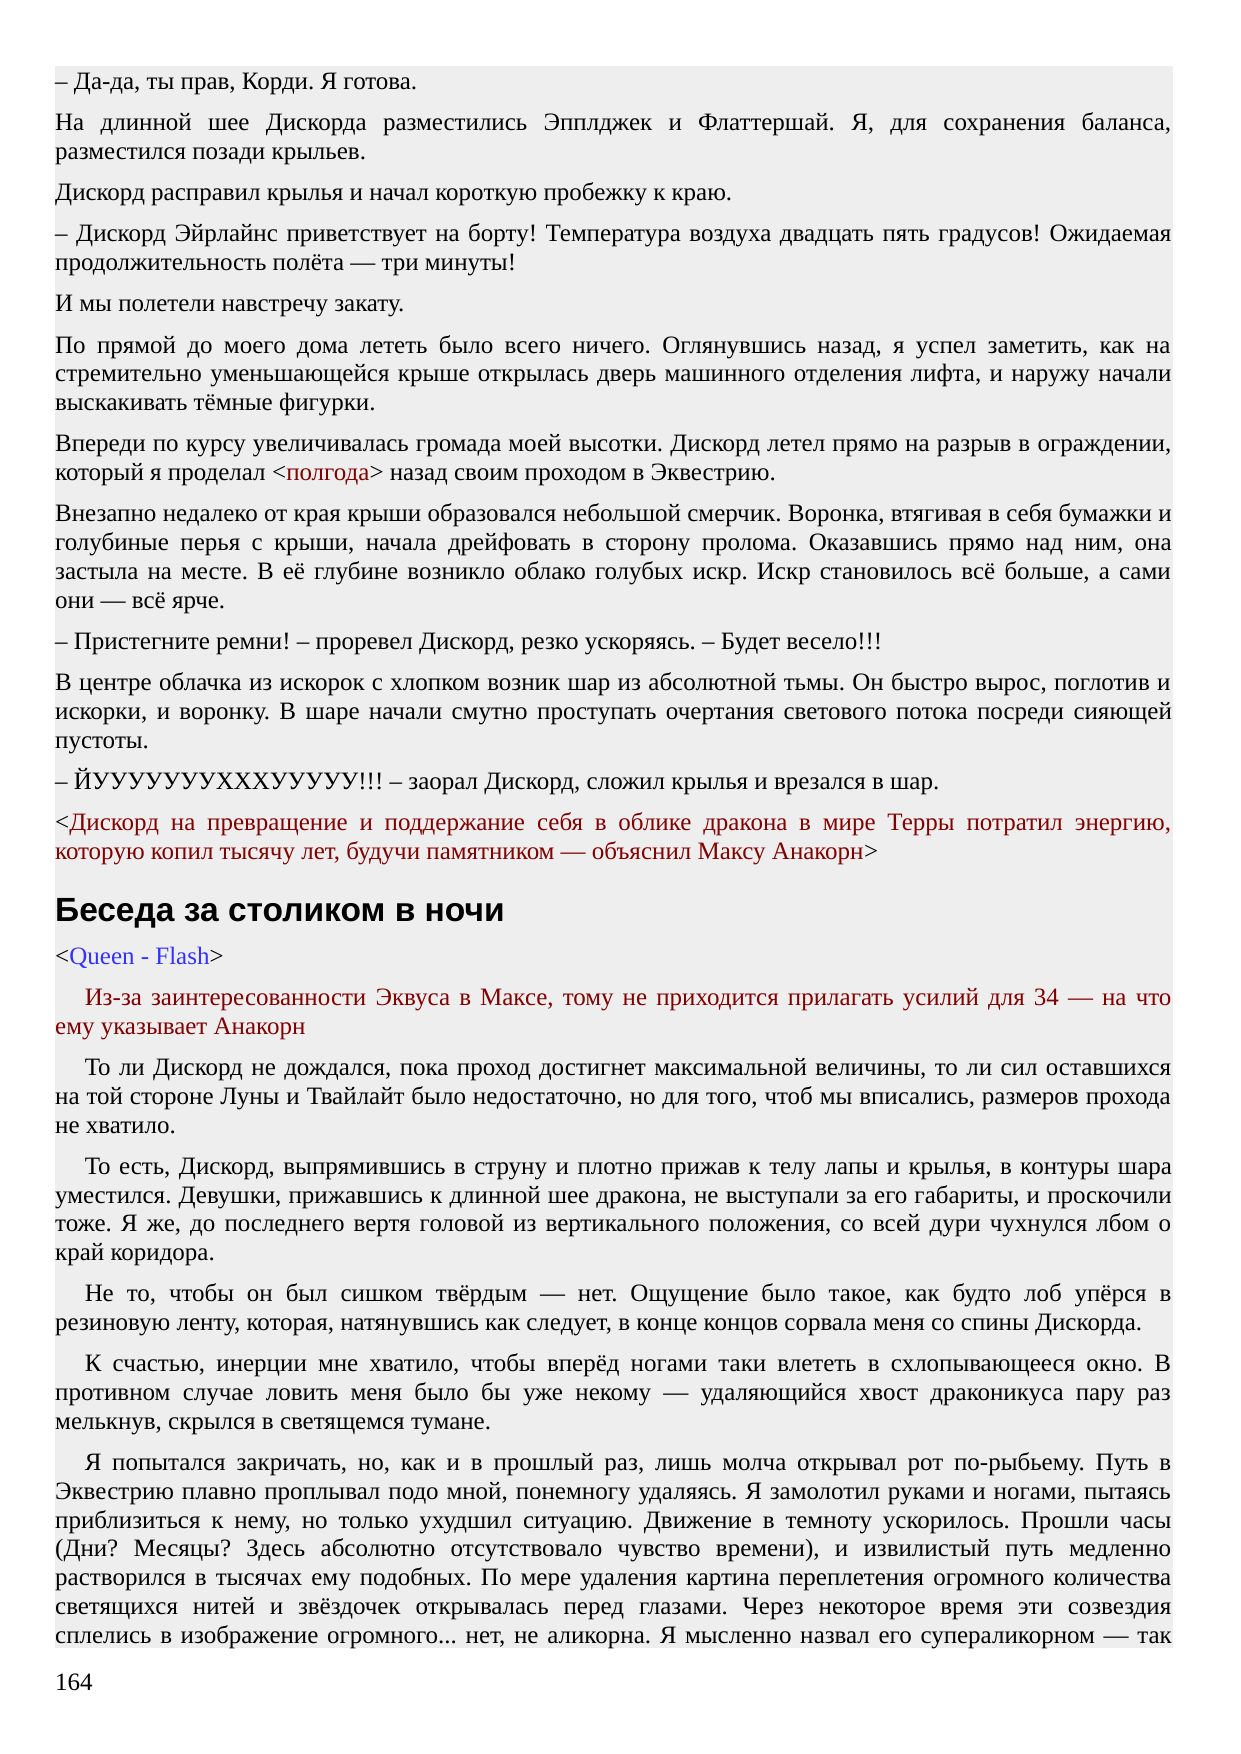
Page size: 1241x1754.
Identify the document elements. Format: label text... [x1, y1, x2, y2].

text Внезапно недалеко от края крыши образовался небольшой смерчик. Воронка, втягивая в себя бумажки и голубиные перья с крыши, начала дрейфовать в сторону пролома. Оказавшись прямо над ним, она застыла на месте. В её глубине возникло облако голубых искр. Искр становилось всё больше, а сами они — всё ярче. [55, 498, 1173, 613]
text То ли Дискорд не дождался, пока проход достигнет максимальной величины, то ли сил оставшихся на той стороне Луны и Твайлайт было недостаточно, но для того, чтоб мы вписались, размеров прохода не хватило. [55, 1052, 1173, 1138]
text – Пристегните ремни! – проревел Дискорд, резко ускоряясь. – Будет весело!!! [55, 626, 1173, 655]
text <Queen - Flash> [55, 941, 1173, 970]
text <Дискорд на превращение и поддержание себя в облике дракона в мире Терры потратил энергию, которую копил тысячу лет, будучи памятником — объяснил Максу Анакорн> [55, 807, 1173, 865]
text Дискорд расправил крылья и начал короткую пробежку к краю. [55, 177, 1173, 206]
text – ЙУУУУУУУХХХУУУУУ!!! – заорал Дискорд, сложил крылья и врезался в шар. [55, 766, 1173, 795]
text И мы полетели навстречу закату. [55, 288, 1173, 317]
subtitle Беседа за столиком в ночи [55, 890, 1173, 928]
text По прямой до моего дома лететь было всего ничего. Оглянувшись назад, я успел заметить, как на стремительно уменьшающейся крыше открылась дверь машинного отделения лифта, и наружу начали выскакивать тёмные фигурки. [55, 330, 1173, 416]
text В центре облачка из искорок с хлопком возник шар из абсолютной тьмы. Он быстро вырос, поглотив и искорки, и воронку. В шаре начали смутно проступать очертания светового потока посреди сияющей пустоты. [55, 667, 1173, 753]
text Впереди по курсу увеличивалась громада моей высотки. Дискорд летел прямо на разрыв в ограждении, который я проделал <полгода> назад своим проходом в Эквестрию. [55, 428, 1173, 486]
text Из-за заинтересованности Эквуса в Максе, тому не приходится прилагать усилий для 34 — на что ему указывает Анакорн [55, 982, 1173, 1040]
text – Дискорд Эйрлайнс приветствует на борту! Температура воздуха двадцать пять градусов! Ожидаемая продолжительность полёта — три минуты! [55, 218, 1173, 276]
text То есть, Дискорд, выпрямившись в струну и плотно прижав к телу лапы и крылья, в контуры шара уместился. Девушки, прижавшись к длинной шее дракона, не выступали за его габариты, и проскочили тоже. Я же, до последнего вертя головой из вертикального положения, со всей дури чухнулся лбом о край коридора. [55, 1151, 1173, 1266]
text К счастью, инерции мне хватило, чтобы вперёд ногами таки влететь в схлопывающееся окно. В противном случае ловить меня было бы уже некому — удаляющийся хвост драконикуса пару раз мелькнув, скрылся в светящемся тумане. [55, 1348, 1173, 1435]
text – Да-да, ты прав, Корди. Я готова. [55, 66, 1173, 95]
text Не то, чтобы он был сишком твёрдым — нет. Ощущение было такое, как будто лоб упёрся в резиновую ленту, которая, натянувшись как следует, в конце концов сорвала меня со спины Дискорда. [55, 1278, 1173, 1336]
text Я попытался закричать, но, как и в прошлый раз, лишь молча открывал рот по-рыбьему. Путь в Эквестрию плавно проплывал подо мной, понемногу удаляясь. Я замолотил руками и ногами, пытаясь приблизиться к нему, но только ухудшил ситуацию. Движение в темноту ускорилось. Прошли часы (Дни? Месяцы? Здесь абсолютно отсутствовало чувство времени), и извилистый путь медленно растворился в тысячах ему подобных. По мере удаления картина переплетения огромного количества светящихся нитей и звёздочек открывалась перед глазами. Через некоторое время эти созвездия сплелись в изображение огромного... нет, не аликорна. Я мысленно назвал его супераликорном — так [55, 1447, 1173, 1648]
text На длинной шее Дискорда разместились Эпплджек и Флаттершай. Я, для сохранения баланса, разместился позади крыльев. [55, 107, 1173, 165]
